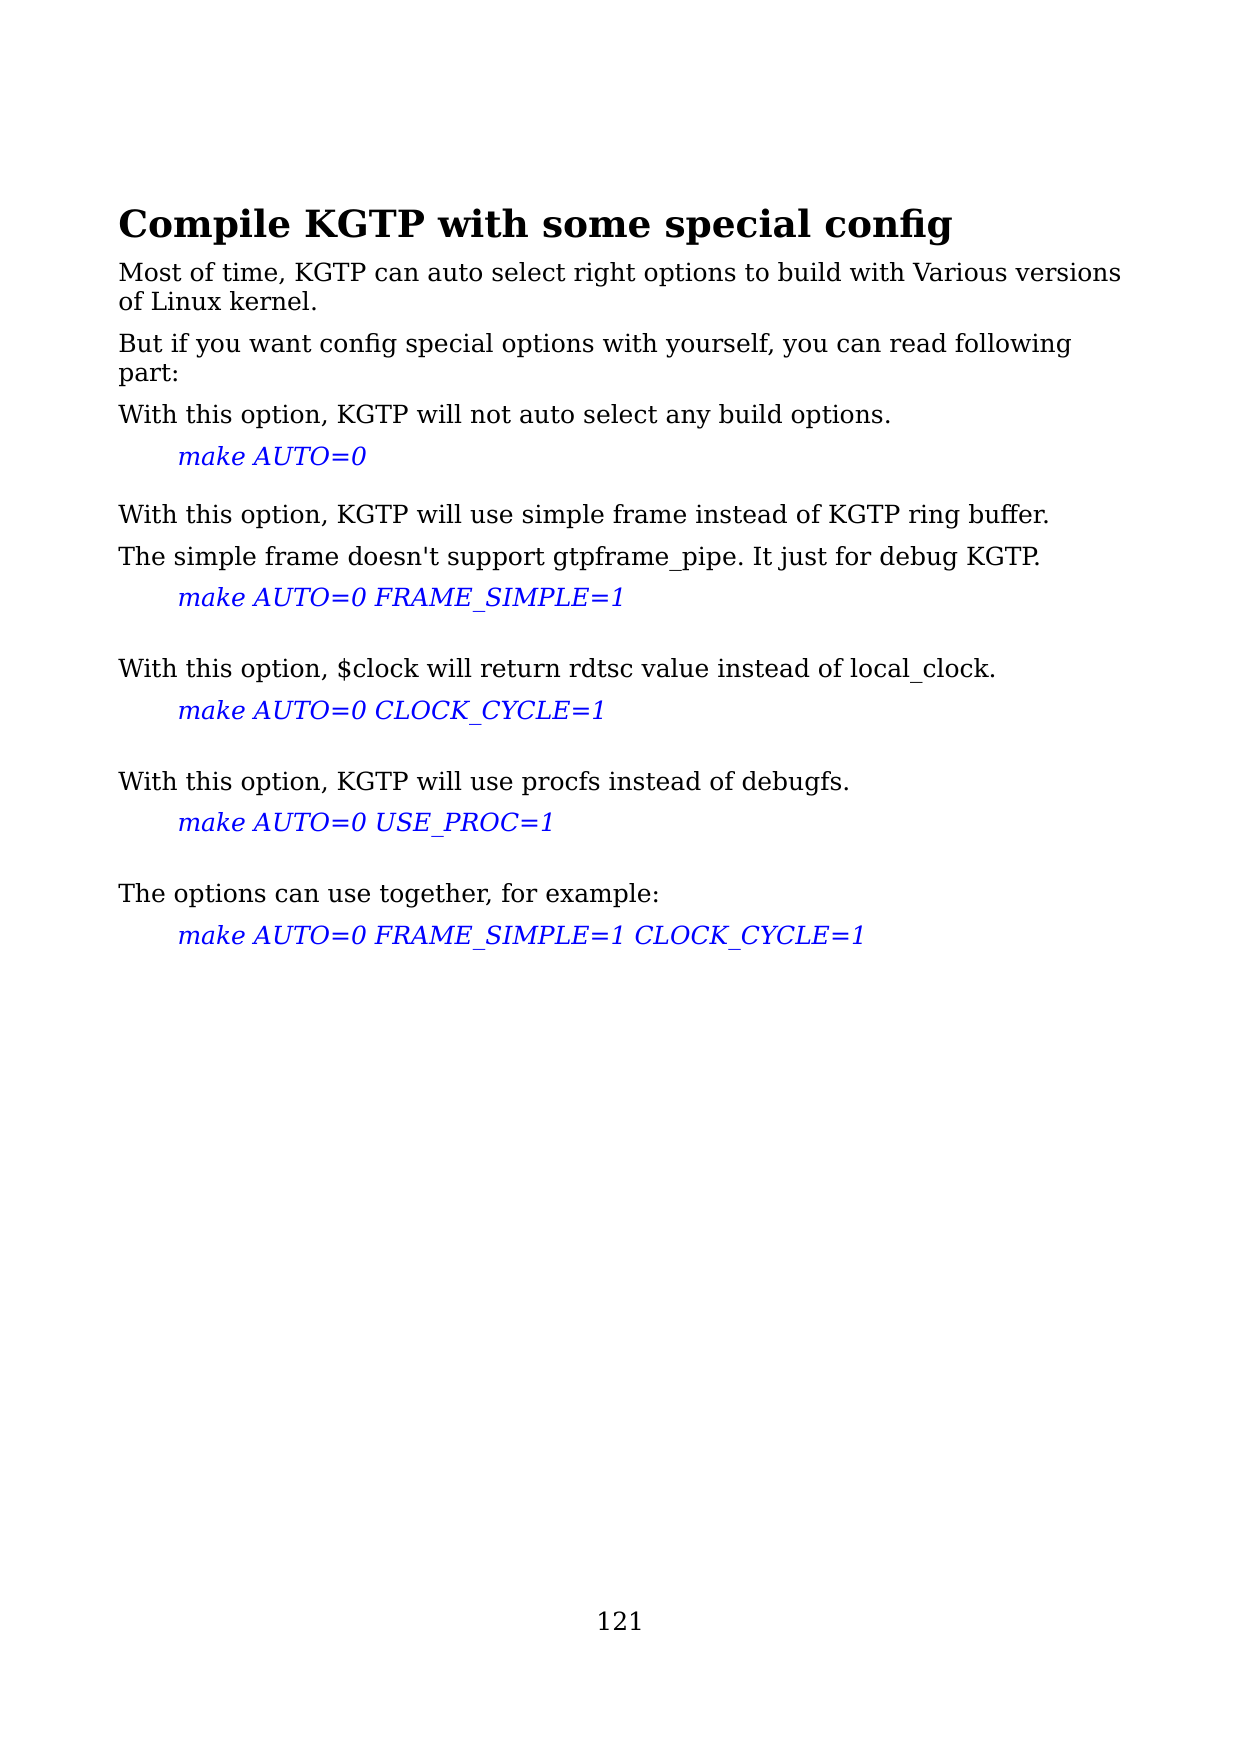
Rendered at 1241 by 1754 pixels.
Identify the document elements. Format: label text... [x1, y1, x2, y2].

text make AUTO=0 USE_PROC=1 [177, 808, 1063, 837]
text With this option, $clock will return rdtsc value instead of local_clock. [118, 654, 1122, 683]
text make AUTO=0 FRAME_SIMPLE=1 [177, 583, 1063, 612]
text With this option, KGTP will use simple frame instead of KGTP ring buffer. [118, 500, 1122, 529]
text With this option, KGTP will not auto select any build options. [118, 400, 1122, 429]
text make AUTO=0 [177, 442, 1063, 471]
text make AUTO=0 FRAME_SIMPLE=1 CLOCK_CYCLE=1 [177, 921, 1063, 950]
text But if you want config special options with yourself, you can read following part: [118, 329, 1122, 387]
subtitle Compile KGTP with some special config [118, 202, 1122, 246]
text Most of time, KGTP can auto select right options to build with Various versions of Linux kernel. [118, 258, 1122, 317]
text With this option, KGTP will use procfs instead of debugfs. [118, 767, 1122, 796]
text make AUTO=0 CLOCK_CYCLE=1 [177, 696, 1063, 725]
text The options can use together, for example: [118, 879, 1122, 908]
text The simple frame doesn't support gtpframe_pipe. It just for debug KGTP. [118, 542, 1122, 571]
